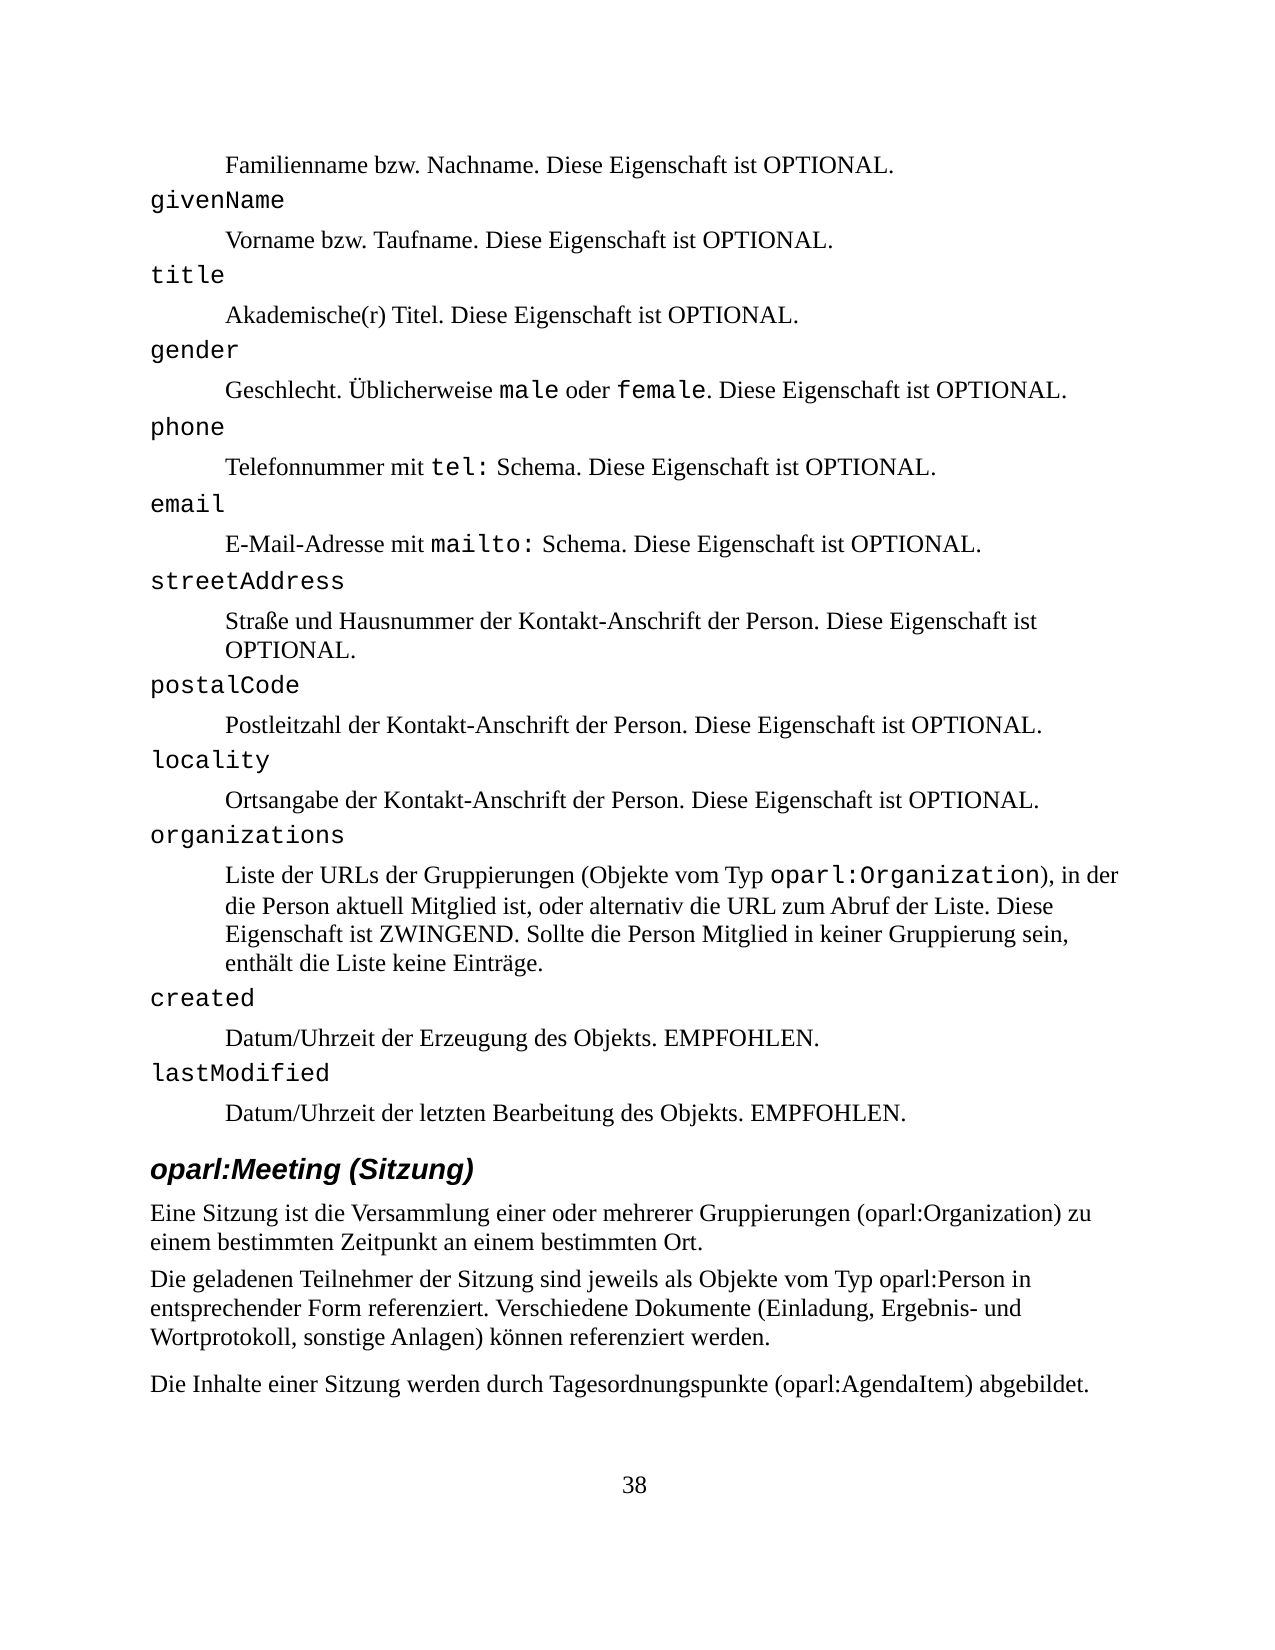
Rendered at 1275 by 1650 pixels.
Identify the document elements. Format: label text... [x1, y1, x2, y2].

text Vorname bzw. Taufname. Diese Eigenschaft ist OPTIONAL. [225, 225, 1125, 254]
text Telefonnummer mit tel: Schema. Diese Eigenschaft ist OPTIONAL. [225, 452, 1125, 483]
text gender [150, 338, 1125, 366]
text title [150, 263, 1125, 291]
text Datum/Uhrzeit der Erzeugung des Objekts. EMPFOHLEN. [225, 1023, 1125, 1052]
text Eine Sitzung ist die Versammlung einer oder mehrerer Gruppierungen (oparl:Organization) zu einem bestimmten Zeitpunkt an einem bestimmten Ort. [150, 1198, 1125, 1256]
text email [150, 492, 1125, 520]
text locality [150, 748, 1125, 776]
text Familienname bzw. Nachname. Diese Eigenschaft ist OPTIONAL. [225, 150, 1125, 179]
text Straße und Hausnummer der Kontakt-Anschrift der Person. Diese Eigenschaft ist OPTIONAL. [225, 606, 1125, 664]
text Akademische(r) Titel. Diese Eigenschaft ist OPTIONAL. [225, 300, 1125, 329]
text givenName [150, 188, 1125, 216]
text Datum/Uhrzeit der letzten Bearbeitung des Objekts. EMPFOHLEN. [225, 1098, 1125, 1127]
text lastModified [150, 1061, 1125, 1089]
text created [150, 986, 1125, 1014]
text Liste der URLs der Gruppierungen (Objekte vom Typ oparl:Organization), in der die Person aktuell Mitglied ist, oder alternativ die URL zum Abruf der Liste. Diese Eigenschaft ist ZWINGEND. Sollte die Person Mitglied in keiner Gruppierung sein, enthält die Liste keine Einträge. [225, 860, 1125, 977]
text E-Mail-Adresse mit mailto: Schema. Diese Eigenschaft ist OPTIONAL. [225, 529, 1125, 560]
text Postleitzahl der Kontakt-Anschrift der Person. Diese Eigenschaft ist OPTIONAL. [225, 710, 1125, 739]
text Die geladenen Teilnehmer der Sitzung sind jeweils als Objekte vom Typ oparl:Person in entsprechender Form referenziert. Verschiedene Dokumente (Einladung, Ergebnis- und Wortprotokoll, sonstige Anlagen) können referenziert werden. [150, 1264, 1125, 1351]
text streetAddress [150, 569, 1125, 597]
subtitle oparl:Meeting (Sitzung) [150, 1152, 1125, 1186]
text phone [150, 415, 1125, 443]
text Ortsangabe der Kontakt-Anschrift der Person. Diese Eigenschaft ist OPTIONAL. [225, 785, 1125, 814]
text postalCode [150, 673, 1125, 701]
text Die Inhalte einer Sitzung werden durch Tagesordnungspunkte (oparl:AgendaItem) abgebildet. [150, 1369, 1125, 1397]
text organizations [150, 823, 1125, 851]
text Geschlecht. Üblicherweise male oder female. Diese Eigenschaft ist OPTIONAL. [225, 375, 1125, 406]
